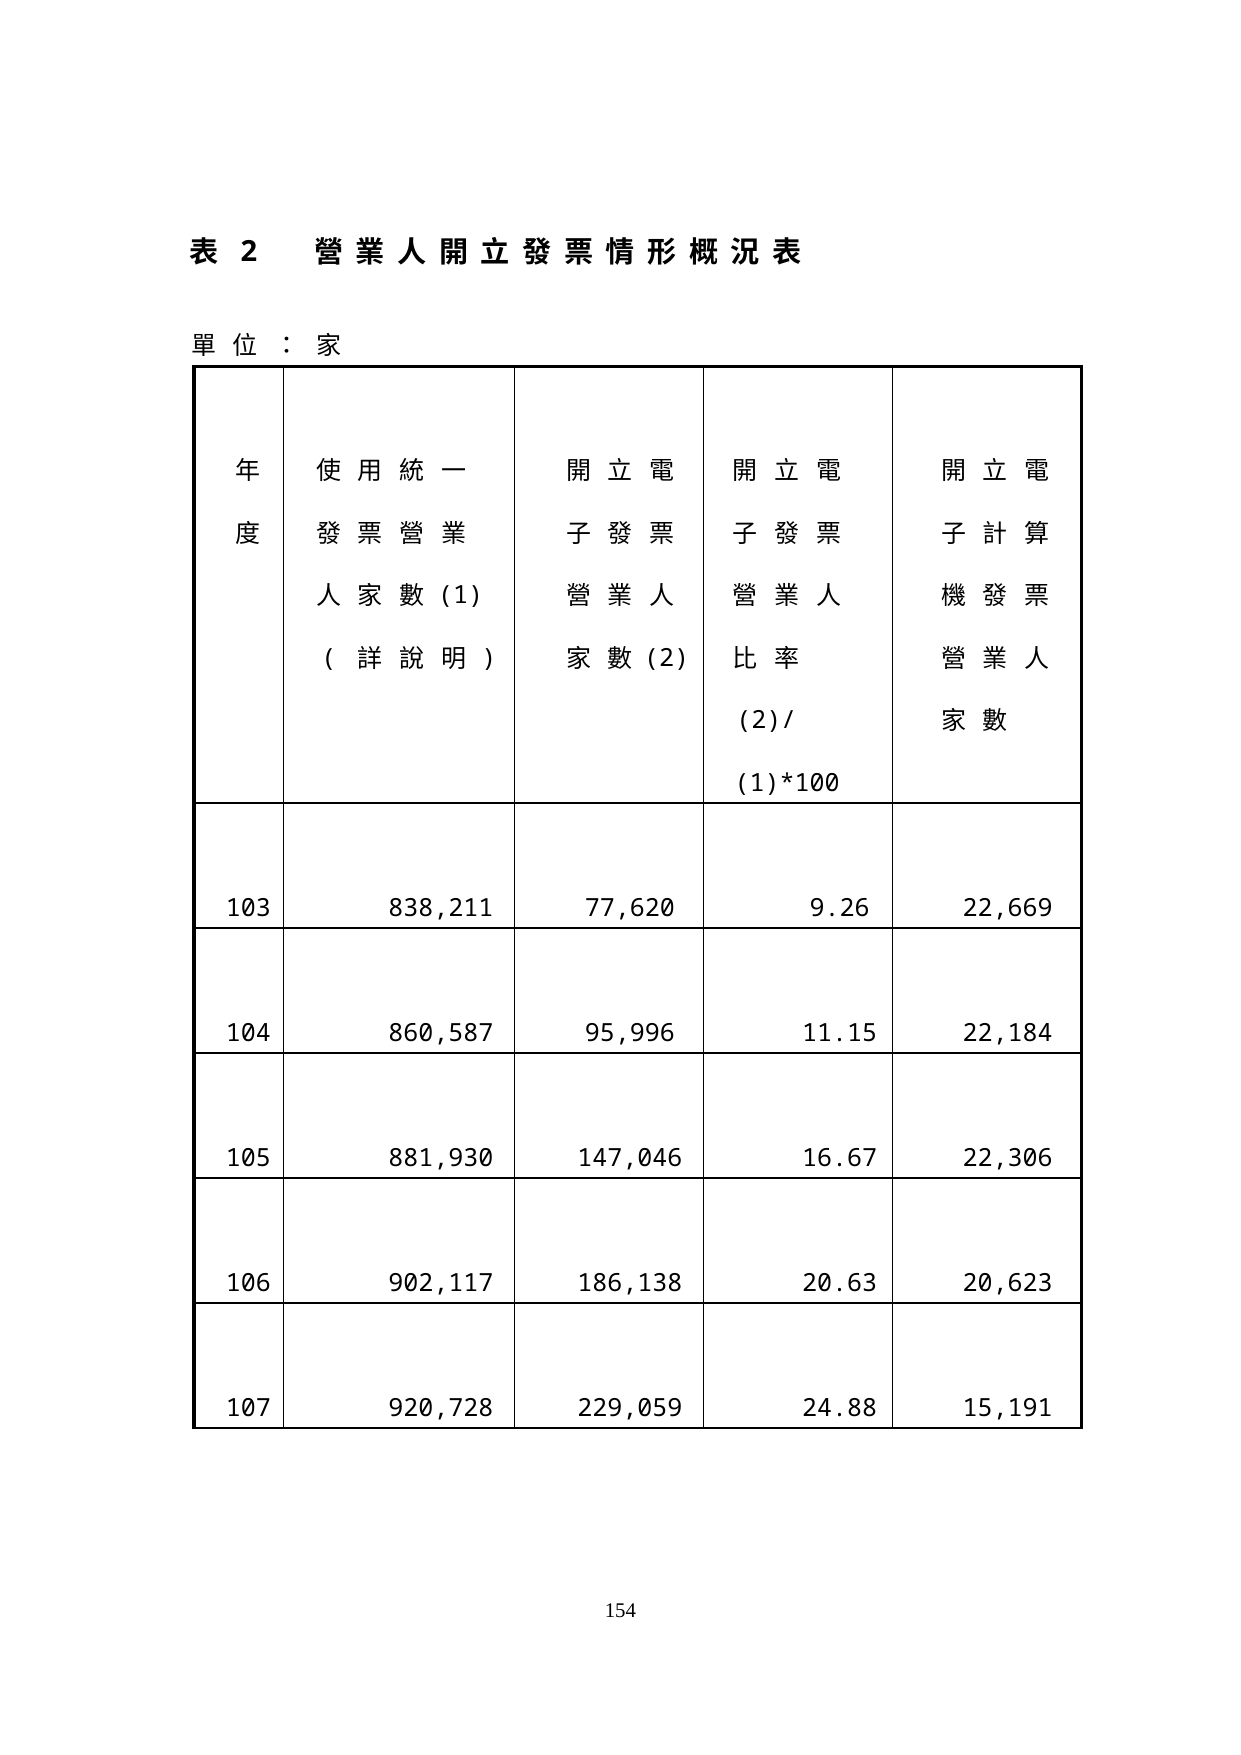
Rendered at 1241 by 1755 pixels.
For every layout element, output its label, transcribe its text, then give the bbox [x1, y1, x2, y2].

table_header 使用統一發票營業人家數(1)(詳說明) [284, 368, 514, 802]
table_header 開立電子發票營業人家數(2) [515, 368, 703, 802]
table_cell 838,211 [284, 804, 514, 927]
table_header 開立電子計算機發票營業人家數 [893, 368, 1080, 802]
table_cell 95,996 [515, 929, 703, 1052]
table_cell 106 [196, 1179, 283, 1302]
table_cell 9.26 [704, 804, 892, 927]
table_cell 860,587 [284, 929, 514, 1052]
table_cell 20.63 [704, 1179, 892, 1302]
table_cell 107 [196, 1304, 283, 1427]
table_cell 11.15 [704, 929, 892, 1052]
table_cell 104 [196, 929, 283, 1052]
table_cell 15,191 [893, 1304, 1080, 1427]
table_cell 16.67 [704, 1054, 892, 1177]
table_cell 77,620 [515, 804, 703, 927]
table_cell 22,184 [893, 929, 1080, 1052]
table_cell 105 [196, 1054, 283, 1177]
table_cell 920,728 [284, 1304, 514, 1427]
table_cell 147,046 [515, 1054, 703, 1177]
table_cell 881,930 [284, 1054, 514, 1177]
table_cell 24.88 [704, 1304, 892, 1427]
table_cell 22,669 [893, 804, 1080, 927]
table_cell 229,059 [515, 1304, 703, 1427]
table_cell 103 [196, 804, 283, 927]
table_cell 22,306 [893, 1054, 1080, 1177]
text 表2 營業人開立發票情形概況表 單位：家 [183, 177, 1058, 365]
table_cell 902,117 [284, 1179, 514, 1302]
table_header 開立電子發票營業人比率(2)/(1)*100 [704, 368, 892, 802]
table_cell 186,138 [515, 1179, 703, 1302]
table_header 年度 [196, 368, 283, 802]
table_cell 20,623 [893, 1179, 1080, 1302]
